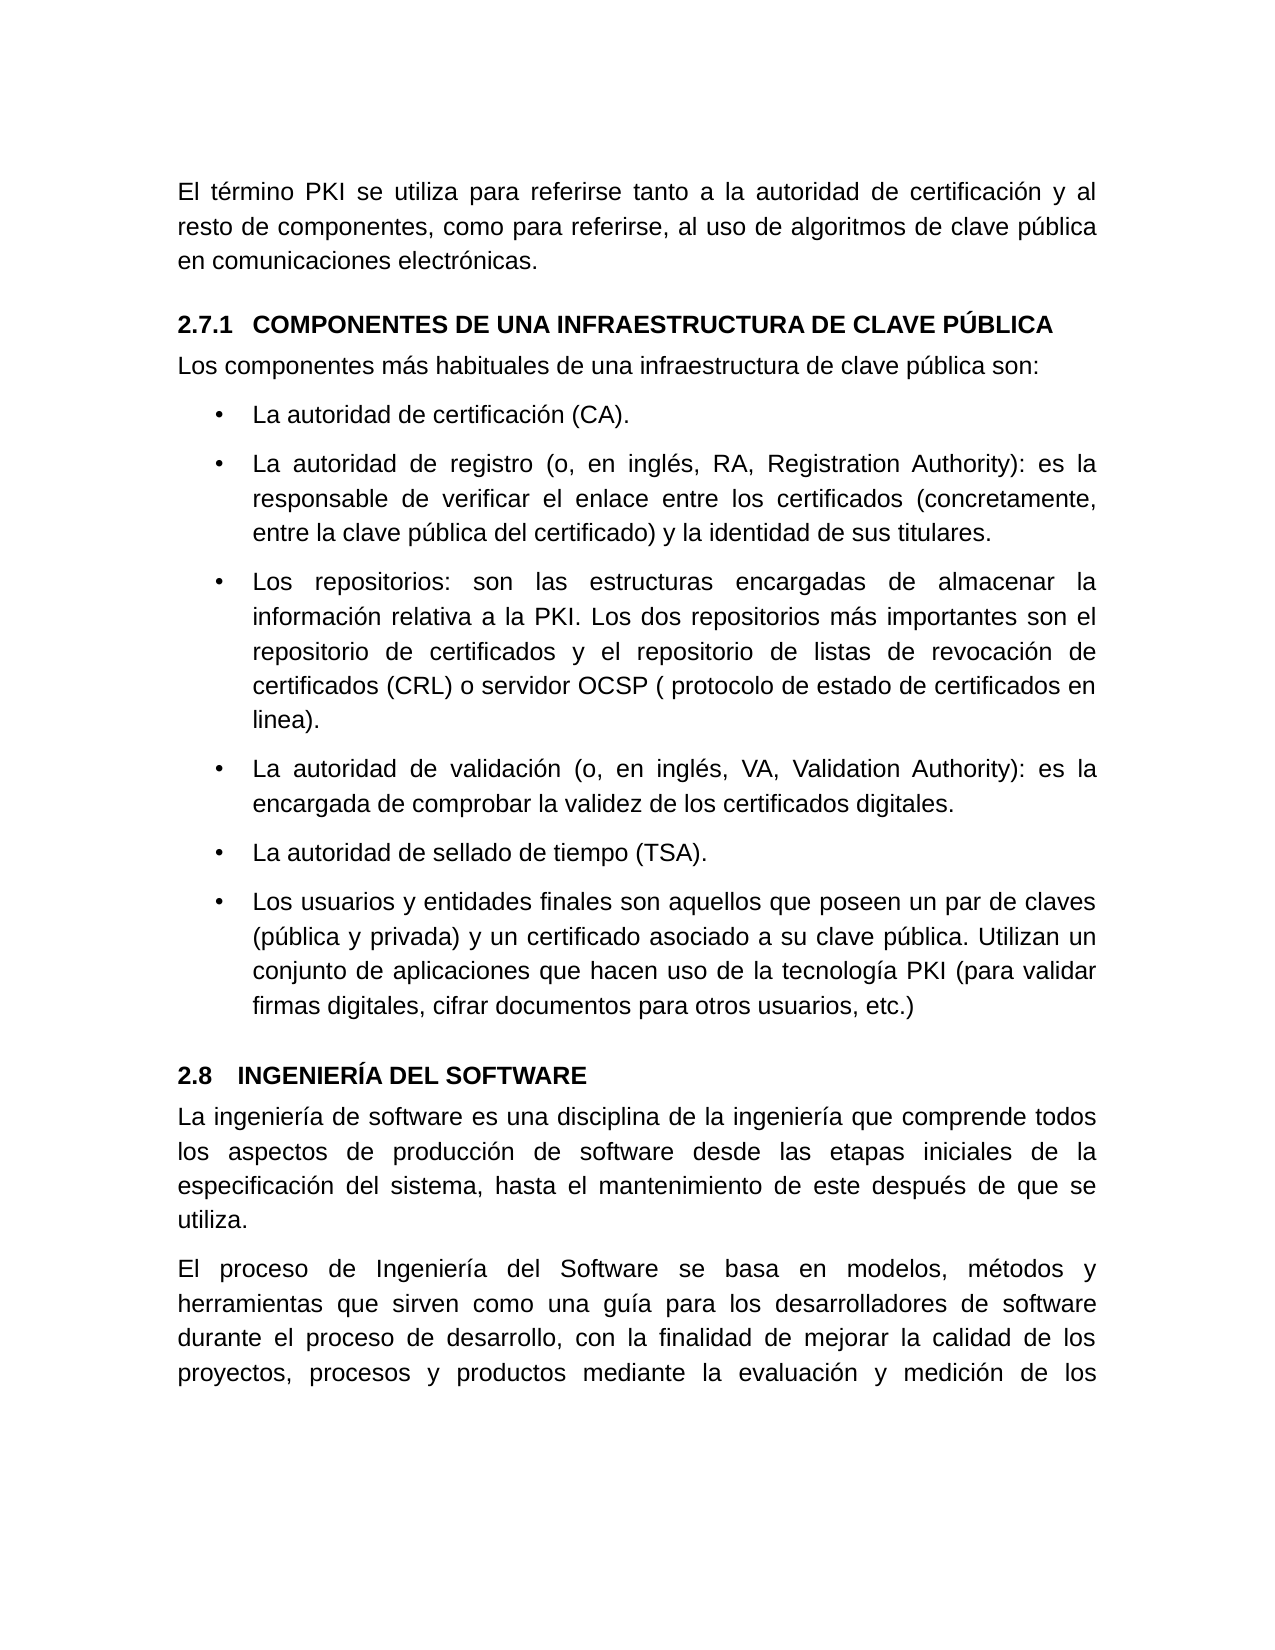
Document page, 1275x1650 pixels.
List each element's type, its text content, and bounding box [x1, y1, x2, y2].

list La autoridad de validación (o, en inglés, VA, Validation Authority): es la encargada de comprobar la validez de los certificados digitales. [215, 754, 1098, 818]
text El término PKI se utiliza para referirse tanto a la autoridad de certificación y al resto de componentes, como para referirse, al uso de algoritmos de clave pública en comunicaciones electrónicas. [177, 177, 1098, 275]
list Los usuarios y entidades finales son aquellos que poseen un par de claves (pública y privada) y un certificado asociado a su clave pública. Utilizan un conjunto de aplicaciones que hacen uso de la tecnología PKI (para validar firmas digitales, cifrar documentos para otros usuarios, etc.) [215, 887, 1098, 1019]
text La ingeniería de software es una disciplina de la ingeniería que comprende todos los aspectos de producción de software desde las etapas iniciales de la especificación del sistema, hasta el mantenimiento de este después de que se utiliza. [177, 1102, 1098, 1234]
list La autoridad de certificación (CA). [215, 400, 1098, 429]
subtitle INGENIERÍA DEL SOFTWARE [177, 1061, 1098, 1089]
text El proceso de Ingeniería del Software se basa en modelos, métodos y herramientas que sirven como una guía para los desarrolladores de software durante el proceso de desarrollo, con la finalidad de mejorar la calidad de los proyectos, procesos y productos mediante la evaluación y medición de los [177, 1254, 1098, 1387]
subtitle COMPONENTES DE UNA INFRAESTRUCTURA DE CLAVE PÚBLICA [177, 310, 1098, 338]
list Los repositorios: son las estructuras encargadas de almacenar la información relativa a la PKI. Los dos repositorios más importantes son el repositorio de certificados y el repositorio de listas de revocación de certificados (CRL) o servidor OCSP ( protocolo de estado de certificados en linea). [215, 567, 1098, 734]
text Los componentes más habituales de una infraestructura de clave pública son: [177, 351, 1098, 380]
list La autoridad de registro (o, en inglés, RA, Registration Authority): es la responsable de verificar el enlace entre los certificados (concretamente, entre la clave pública del certificado) y la identidad de sus titulares. [215, 449, 1098, 547]
list La autoridad de sellado de tiempo (TSA). [215, 838, 1098, 867]
